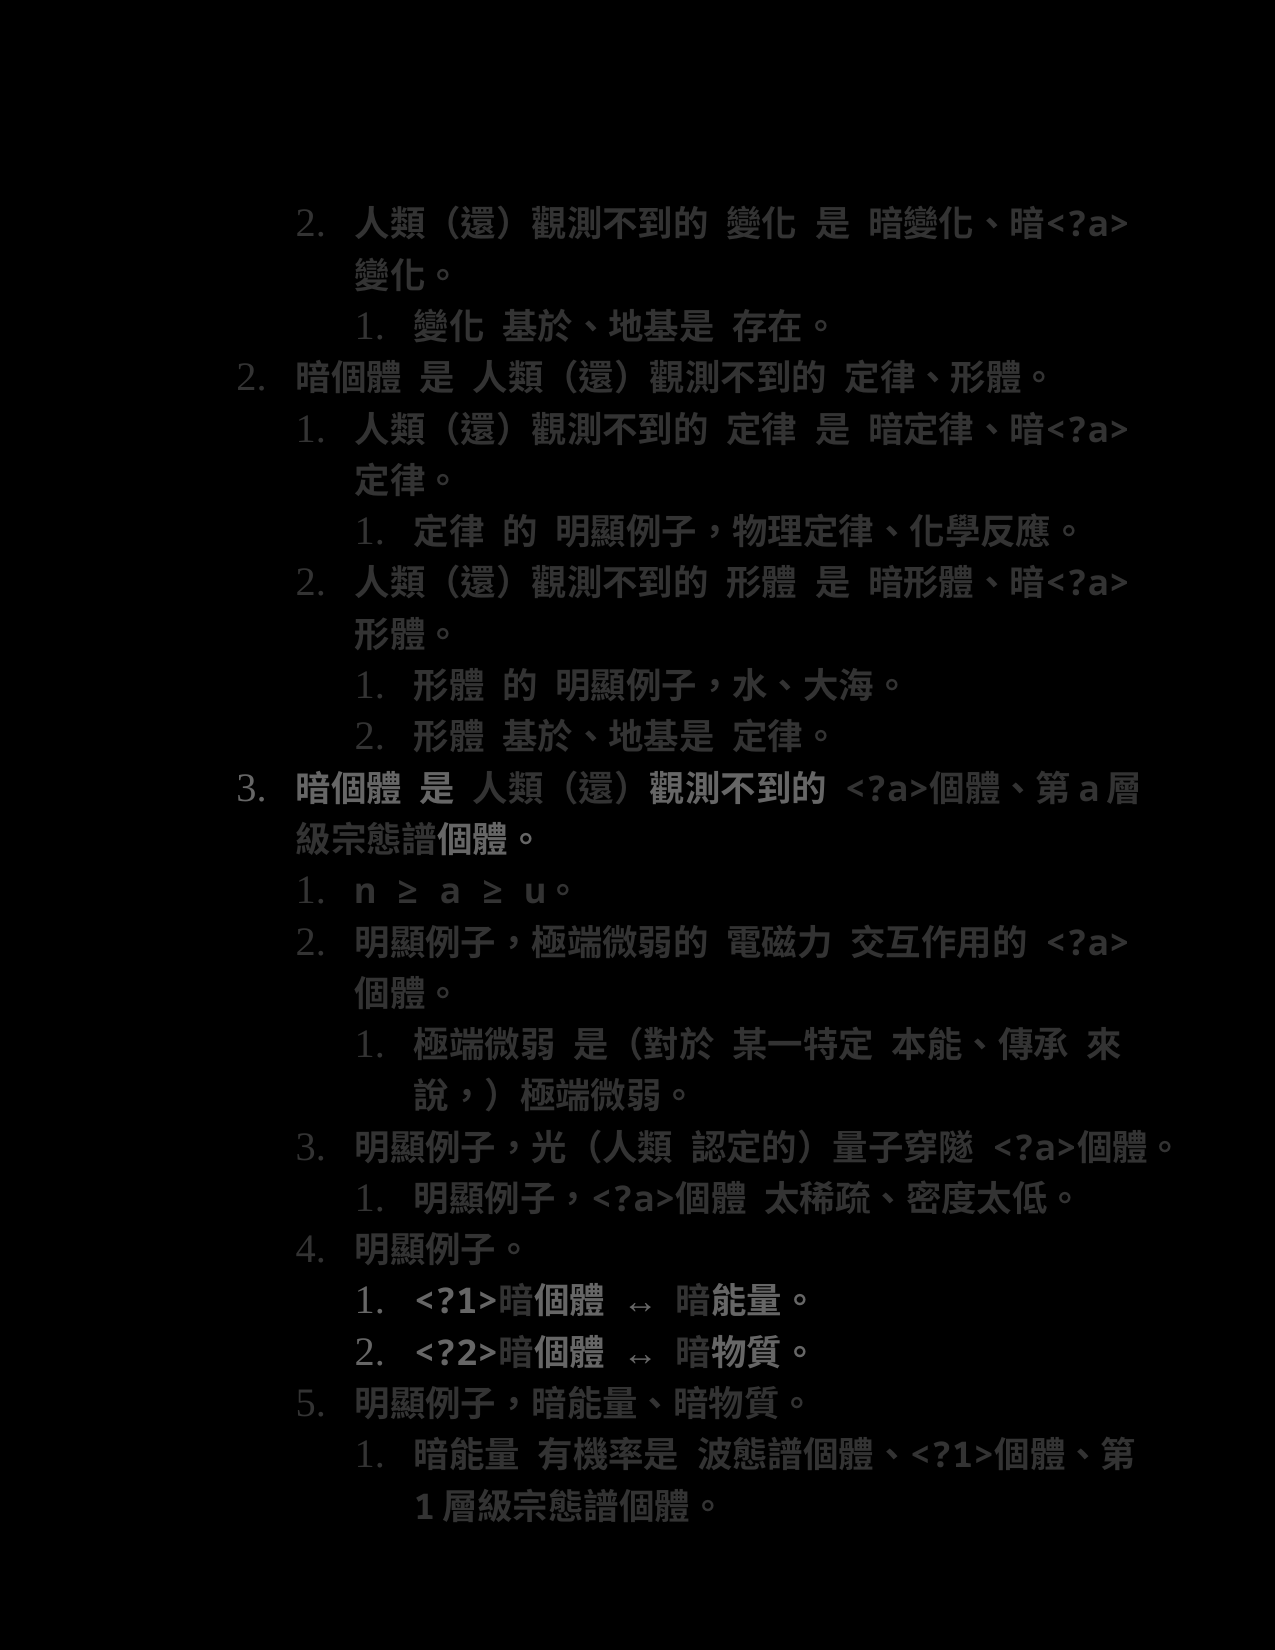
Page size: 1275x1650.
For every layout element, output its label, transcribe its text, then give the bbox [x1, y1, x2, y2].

list 形體 的 明顯例子，水、大海。 [354, 657, 1157, 709]
list 明顯例子，<?a>個體 太稀疏、密度太低。 [354, 1170, 1157, 1222]
list 人類（還）觀測不到的 變化 是 暗變化、暗<?a>變化。 [295, 196, 1157, 298]
list 極端微弱 是（對於 某一特定 本能、傳承 來說，）極端微弱。 [354, 1016, 1157, 1119]
list 定律 的 明顯例子，物理定律、化學反應。 [354, 503, 1157, 555]
list 暗個體 是 人類（還）觀測不到的 定律、形體。 [236, 350, 1157, 401]
list 形體 基於、地基是 定律。 [354, 709, 1157, 760]
list <?1>暗個體 ↔ 暗能量。 [354, 1273, 1157, 1324]
list 人類（還）觀測不到的 形體 是 暗形體、暗<?a>形體。 [295, 555, 1157, 657]
list <?2>暗個體 ↔ 暗物質。 [354, 1324, 1157, 1376]
list 暗能量 有機率是 波態譜個體、<?1>個體、第1層級宗態譜個體。 [354, 1427, 1157, 1529]
list 變化 基於、地基是 存在。 [354, 298, 1157, 350]
list 明顯例子，極端微弱的 電磁力 交互作用的 <?a>個體。 [295, 914, 1157, 1016]
list 明顯例子，光（人類 認定的）量子穿隧 <?a>個體。 [295, 1119, 1157, 1170]
list 明顯例子。 [295, 1222, 1157, 1273]
list 明顯例子，暗能量、暗物質。 [295, 1376, 1157, 1427]
list 人類（還）觀測不到的 定律 是 暗定律、暗<?a>定律。 [295, 401, 1157, 503]
list 暗個體 是 人類（還）觀測不到的 <?a>個體、第a層級宗態譜個體。 [236, 760, 1157, 862]
list n ≥ a ≥ u。 [295, 862, 1157, 914]
